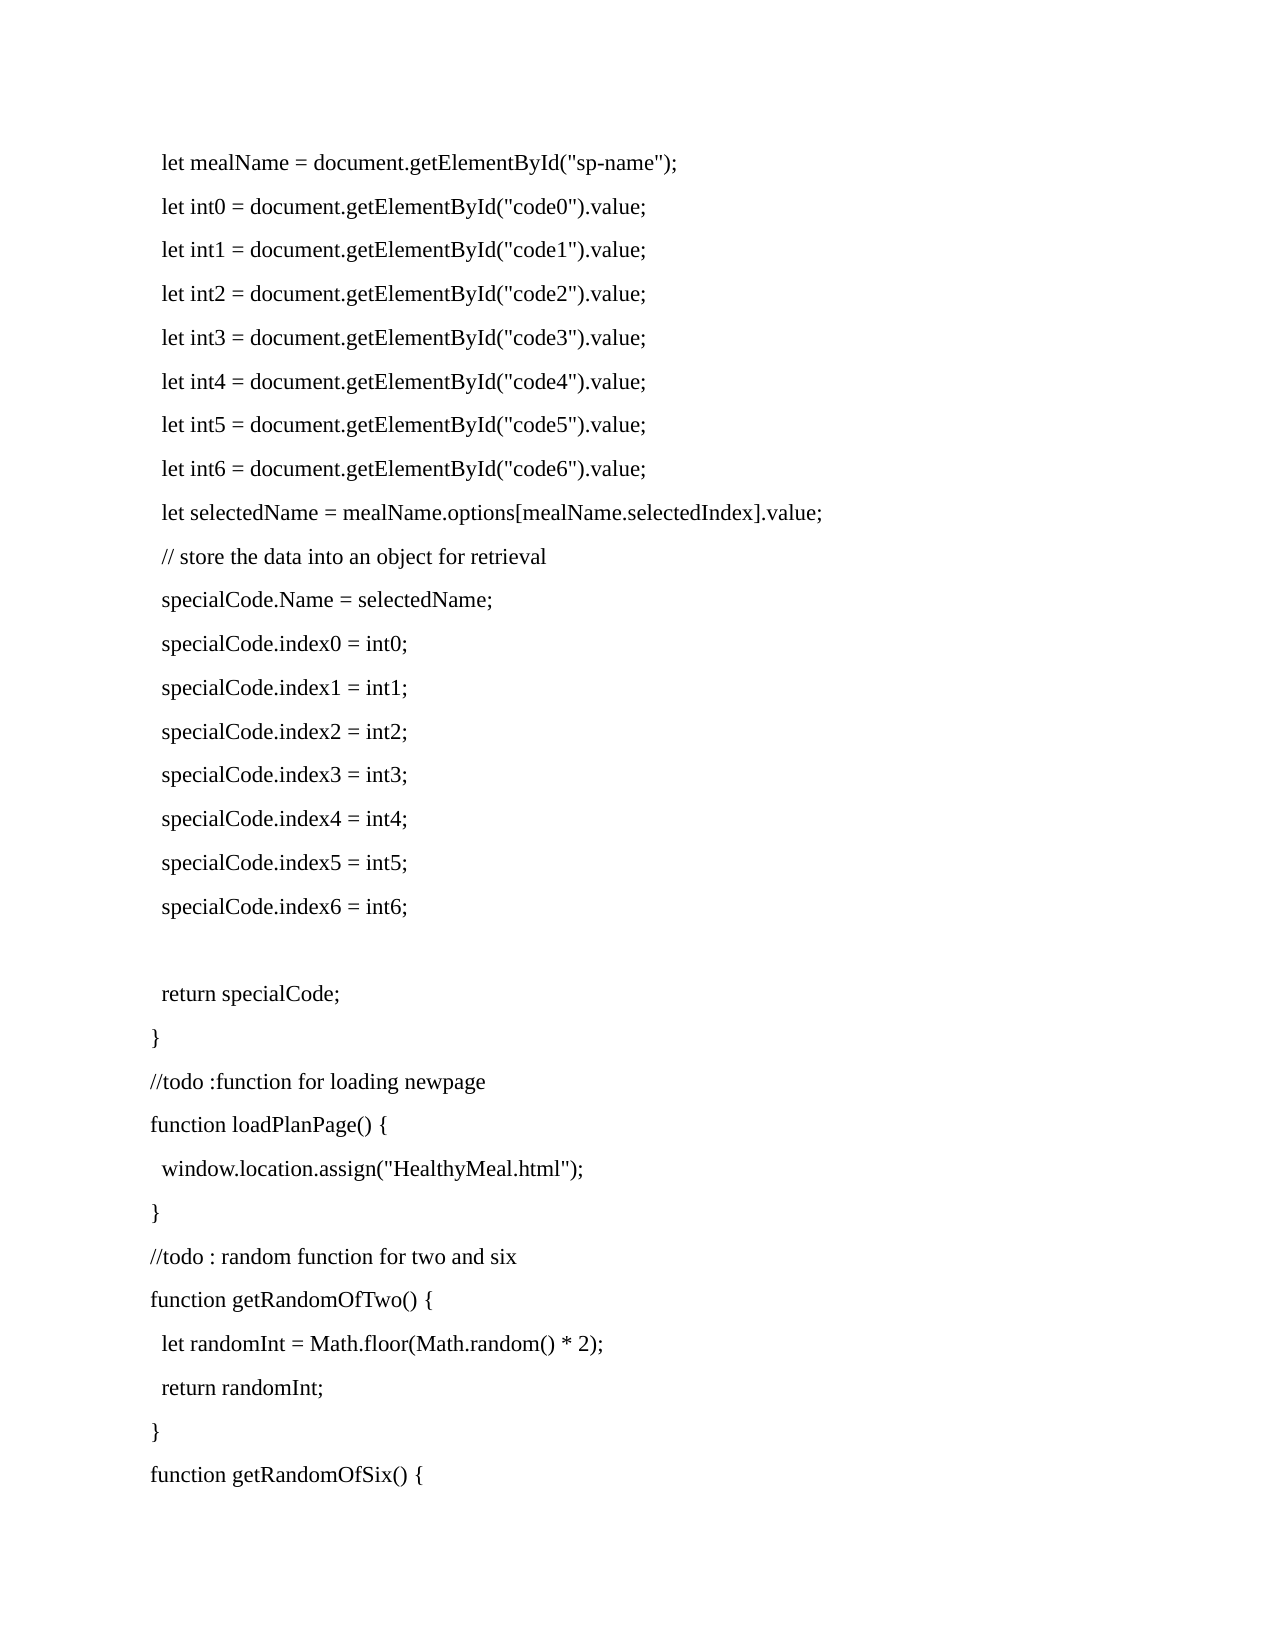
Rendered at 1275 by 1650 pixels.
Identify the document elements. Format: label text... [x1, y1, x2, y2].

text specialCode.Name = selectedName; [150, 587, 1125, 613]
text let int3 = document.getElementById("code3").value; [150, 325, 1125, 350]
text specialCode.index6 = int6; [150, 894, 1125, 919]
text let int0 = document.getElementById("code0").value; [150, 194, 1125, 219]
text let int2 = document.getElementById("code2").value; [150, 281, 1125, 307]
text let int5 = document.getElementById("code5").value; [150, 412, 1125, 438]
text window.location.assign("HealthyMeal.html"); [150, 1156, 1125, 1182]
text return specialCode; [150, 981, 1125, 1007]
text specialCode.index0 = int0; [150, 631, 1125, 657]
text let selectedName = mealName.options[mealName.selectedIndex].value; [150, 500, 1125, 525]
text let int1 = document.getElementById("code1").value; [150, 237, 1125, 263]
text let int6 = document.getElementById("code6").value; [150, 456, 1125, 482]
text //todo :function for loading newpage [150, 1069, 1125, 1094]
text function loadPlanPage() { [150, 1112, 1125, 1138]
text let mealName = document.getElementById("sp-name"); [150, 150, 1125, 175]
text } [150, 1200, 1125, 1225]
text let int4 = document.getElementById("code4").value; [150, 369, 1125, 394]
text // store the data into an object for retrieval [150, 544, 1125, 569]
text let randomInt = Math.floor(Math.random() * 2); [150, 1331, 1125, 1357]
text function getRandomOfSix() { [150, 1462, 1125, 1488]
text specialCode.index5 = int5; [150, 850, 1125, 875]
text //todo : random function for two and six [150, 1244, 1125, 1269]
text specialCode.index3 = int3; [150, 762, 1125, 788]
text specialCode.index4 = int4; [150, 806, 1125, 832]
text specialCode.index2 = int2; [150, 719, 1125, 744]
text } [150, 1025, 1125, 1050]
text } [150, 1419, 1125, 1444]
text specialCode.index1 = int1; [150, 675, 1125, 700]
text return randomInt; [150, 1375, 1125, 1400]
text function getRandomOfTwo() { [150, 1287, 1125, 1313]
